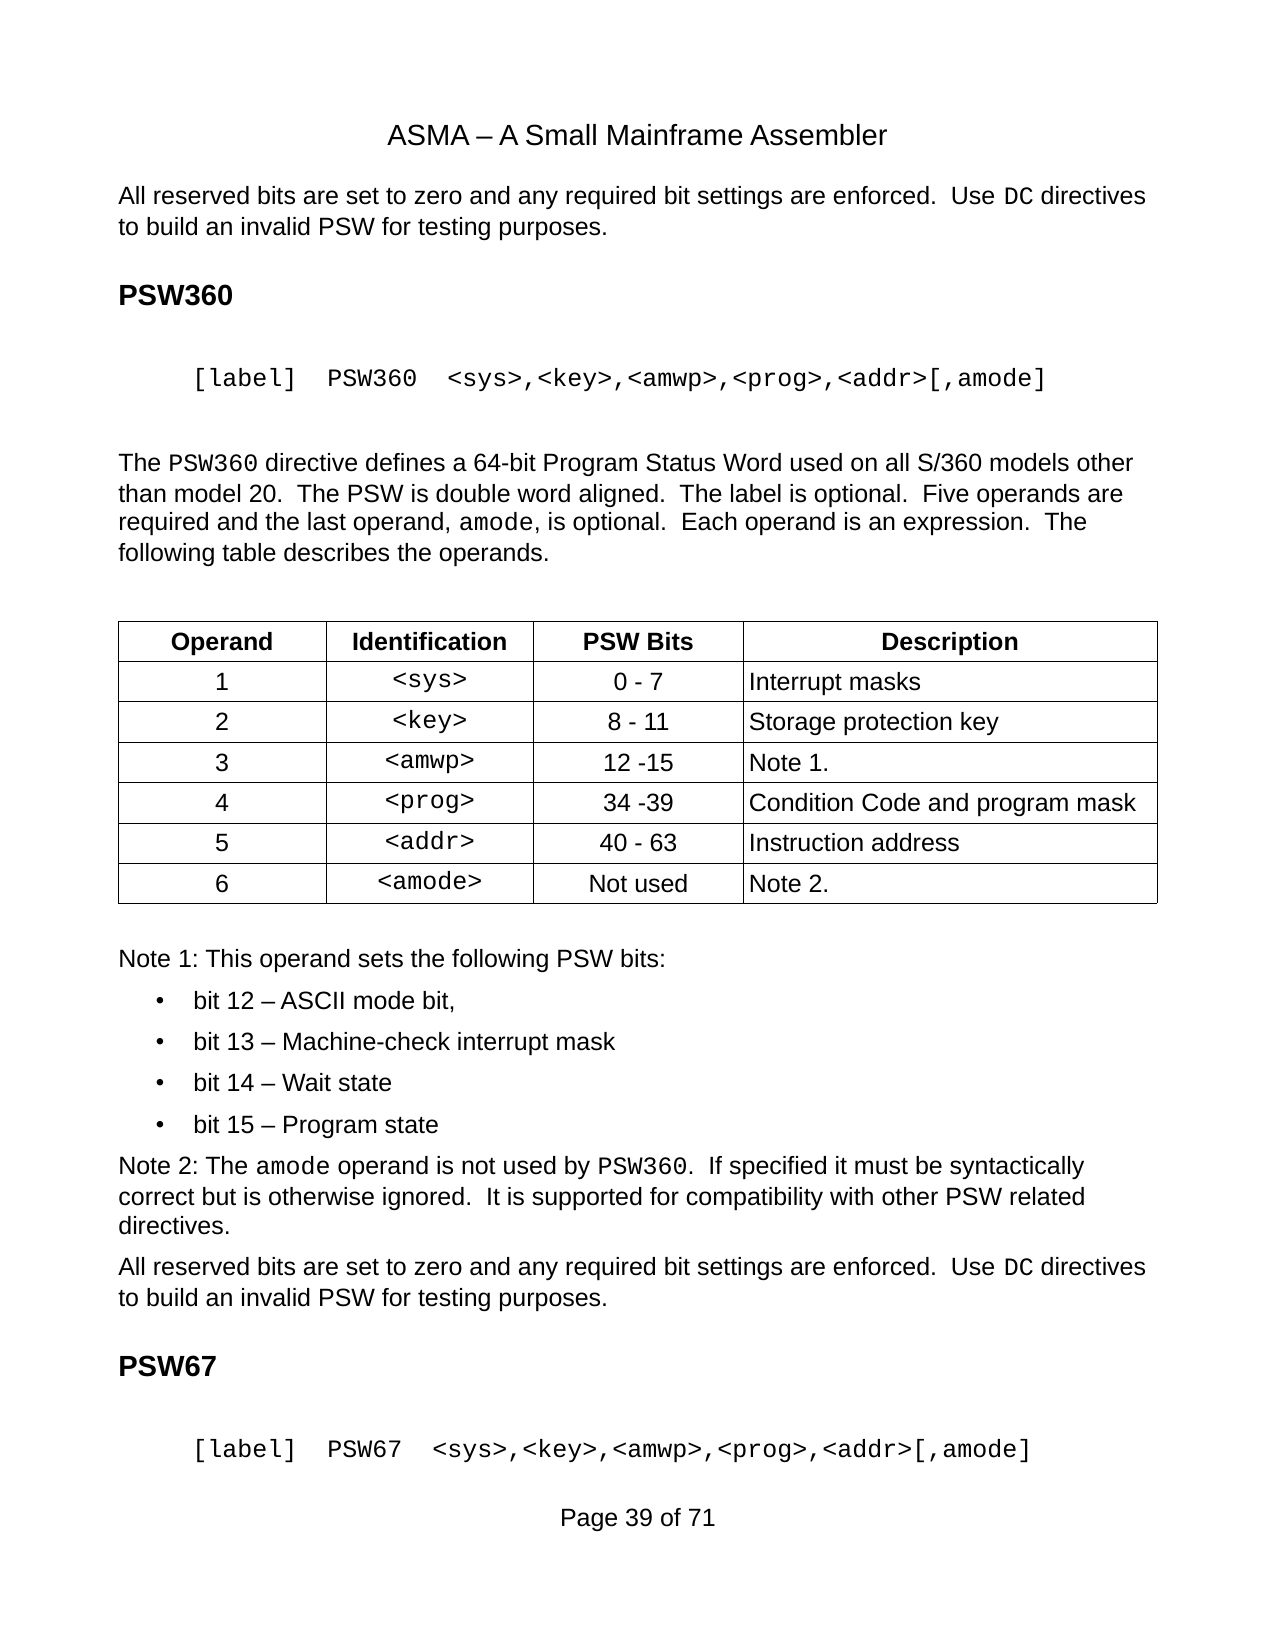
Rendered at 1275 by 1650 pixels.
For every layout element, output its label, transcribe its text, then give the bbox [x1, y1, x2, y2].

table_cell Note 1. [744, 743, 1157, 782]
table_cell 6 [119, 864, 326, 903]
table_cell <sys> [327, 662, 533, 701]
table_header Identification [327, 622, 533, 661]
table_cell <key> [327, 702, 533, 742]
subtitle PSW360 [118, 278, 1157, 312]
table_cell Instruction address [744, 824, 1157, 863]
table_cell <addr> [327, 824, 533, 863]
table_cell 0 - 7 [534, 662, 743, 701]
table_cell 12 -15 [534, 743, 743, 782]
text Note 2: The amode operand is not used by PSW360. If specified it must be syntactically correct but is otherwise ignored. It is supported for compatibility with other PSW related directives. [118, 1151, 1157, 1239]
list bit 12 – ASCII mode bit, [156, 986, 1157, 1014]
table_header PSW Bits [534, 622, 743, 661]
table_cell Condition Code and program mask [744, 783, 1157, 822]
text The PSW360 directive defines a 64-bit Program Status Word used on all S/360 models other than model 20. The PSW is double word aligned. The label is optional. Five operands are required and the last operand, amode, is optional. Each operand is an expression. The following table describes the operands. [118, 448, 1157, 567]
table_cell <prog> [327, 783, 533, 822]
table_header Description [744, 622, 1157, 661]
table_cell 4 [119, 783, 326, 822]
table_cell <amode> [327, 864, 533, 903]
table_cell Note 2. [744, 864, 1157, 903]
table_cell Interrupt masks [744, 662, 1157, 701]
table_cell 5 [119, 824, 326, 863]
table_cell 34 -39 [534, 783, 743, 822]
text All reserved bits are set to zero and any required bit settings are enforced. Use DC directives to build an invalid PSW for testing purposes. [118, 1252, 1157, 1312]
table_cell <amwp> [327, 743, 533, 782]
table_header Operand [119, 622, 326, 661]
text [label] PSW360 <sys>,<key>,<amwp>,<prog>,<addr>[,amode] [192, 366, 1157, 394]
list bit 14 – Wait state [156, 1068, 1157, 1097]
text [label] PSW67 <sys>,<key>,<amwp>,<prog>,<addr>[,amode] [192, 1436, 1157, 1465]
table_cell 8 - 11 [534, 702, 743, 742]
table_cell 2 [119, 702, 326, 742]
table_cell 1 [119, 662, 326, 701]
text All reserved bits are set to zero and any required bit settings are enforced. Use DC directives to build an invalid PSW for testing purposes. [118, 181, 1157, 241]
table_cell 3 [119, 743, 326, 782]
text Note 1: This operand sets the following PSW bits: [118, 944, 1157, 973]
subtitle PSW67 [118, 1349, 1157, 1383]
table_cell Not used [534, 864, 743, 903]
list bit 13 – Machine-check interrupt mask [156, 1027, 1157, 1056]
table_cell 40 - 63 [534, 824, 743, 863]
table_cell Storage protection key [744, 702, 1157, 742]
list bit 15 – Program state [156, 1110, 1157, 1138]
